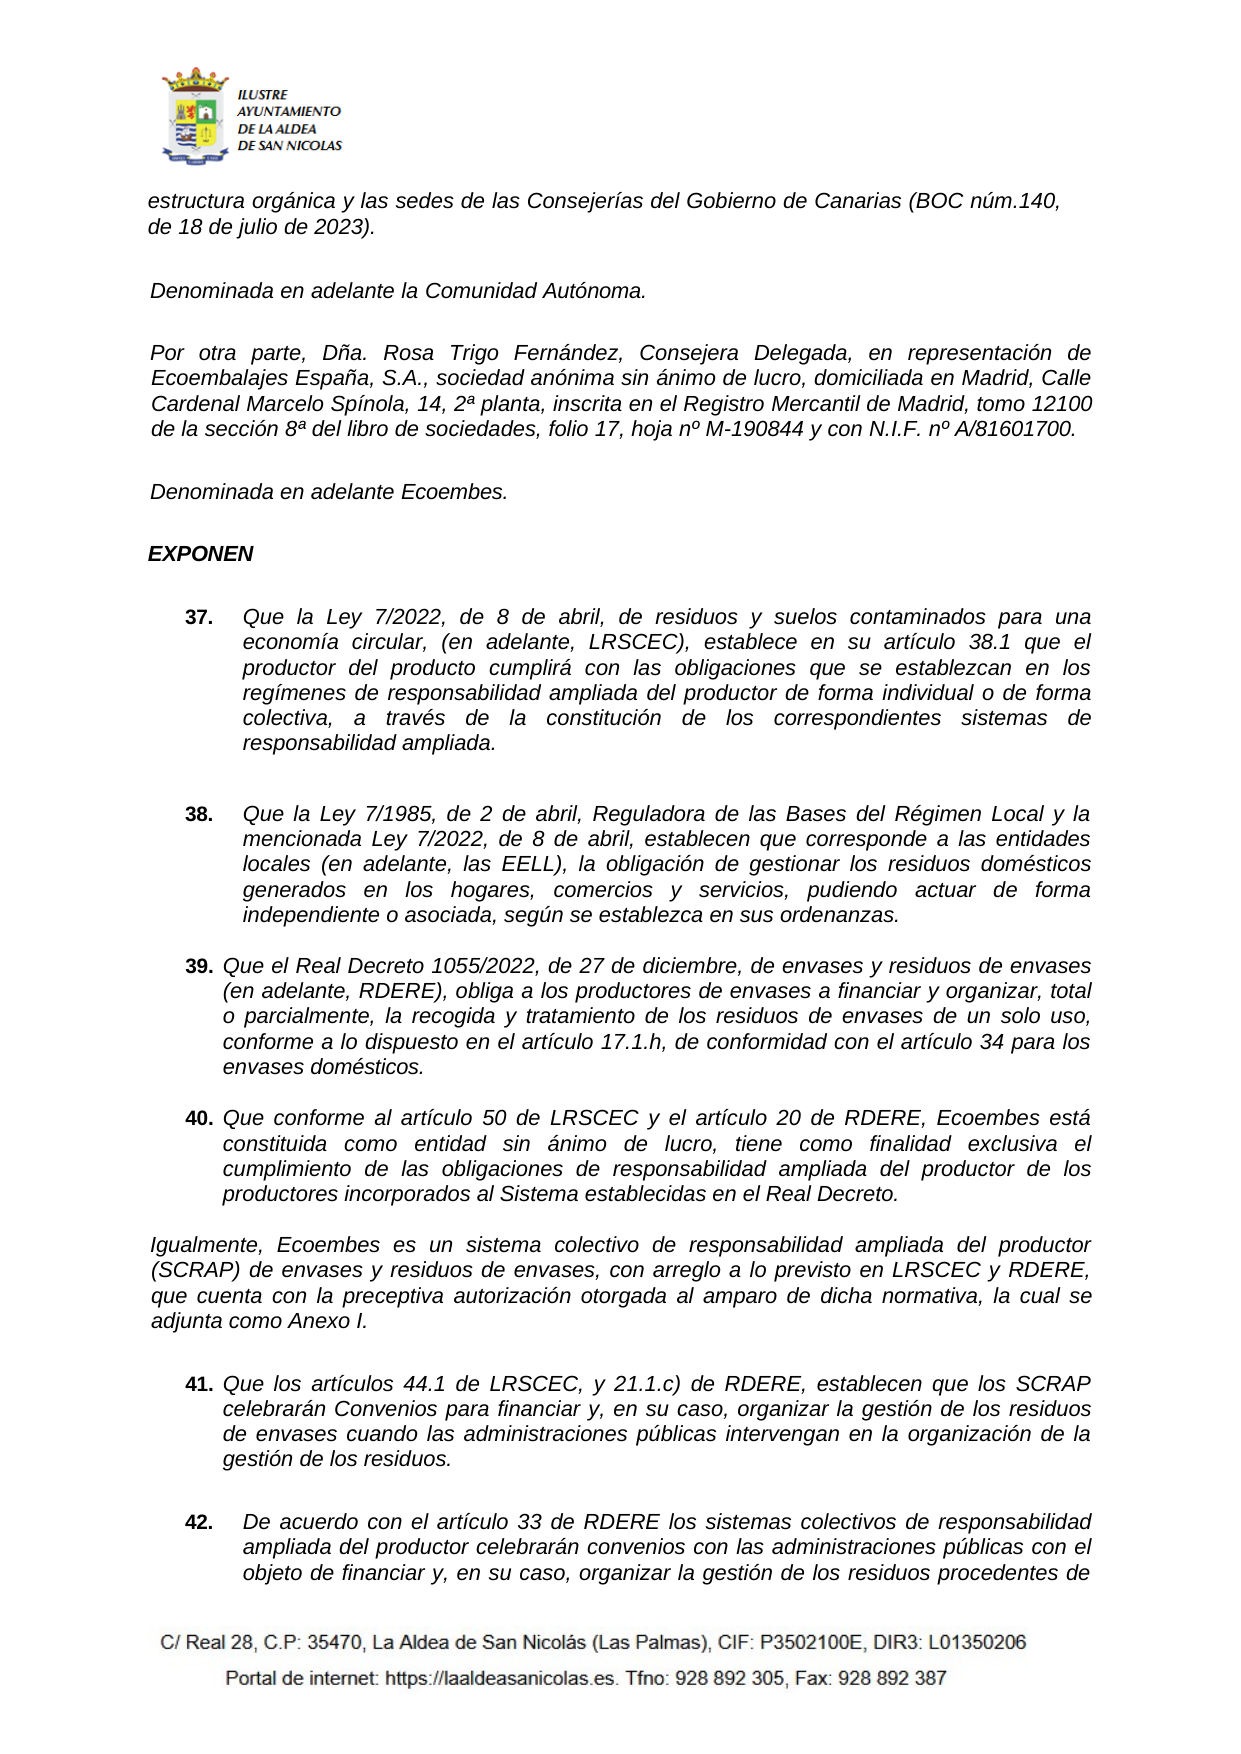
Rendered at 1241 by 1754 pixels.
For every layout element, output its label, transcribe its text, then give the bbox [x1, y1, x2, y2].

text Denominada en adelante Ecoembes. [150, 478, 1093, 504]
subtitle EXPONEN [148, 541, 1062, 566]
list Que conforme al artículo 50 de LRSCEC y el artículo 20 de RDERE, Ecoembes está constituida como entidad sin ánimo de lucro, tiene como finalidad exclusiva el cumplimiento de las obligaciones de responsabilidad ampliada del productor de los productores incorporados al Sistema establecidas en el Real Decreto. [185, 1105, 1093, 1206]
list Que los artículos 44.1 de LRSCEC, y 21.1.c) de RDERE, establecen que los SCRAP celebrarán Convenios para financiar y, en su caso, organizar la gestión de los residuos de envases cuando las administraciones públicas intervengan en la organización de la gestión de los residuos. [185, 1371, 1093, 1471]
picture [148, 59, 358, 173]
list De acuerdo con el artículo 33 de RDERE los sistemas colectivos de responsabilidad ampliada del productor celebrarán convenios con las administraciones públicas con el objeto de financiar y, en su caso, organizar la gestión de los residuos procedentes de [185, 1509, 1093, 1584]
picture [148, 1626, 1034, 1694]
list Que la Ley 7/2022, de 8 de abril, de residuos y suelos contaminados para una economía circular, (en adelante, LRSCEC), establece en su artículo 38.1 que el productor del producto cumplirá con las obligaciones que se establezcan en los regímenes de responsabilidad ampliada del productor de forma individual o de forma colectiva, a través de la constitución de los correspondientes sistemas de responsabilidad ampliada. [185, 604, 1093, 755]
list Que el Real Decreto 1055/2022, de 27 de diciembre, de envases y residuos de envases (en adelante, RDERE), obliga a los productores de envases a financiar y organizar, total o parcialmente, la recogida y tratamiento de los residuos de envases de un solo uso, conforme a lo dispuesto en el artículo 17.1.h, de conformidad con el artículo 34 para los envases domésticos. [185, 953, 1093, 1079]
text Por otra parte, Dña. Rosa Trigo Fernández, Consejera Delegada, en representación de Ecoembalajes España, S.A., sociedad anónima sin ánimo de lucro, domiciliada en Madrid, Calle Cardenal Marcelo Spínola, 14, 2ª planta, inscrita en el Registro Mercantil de Madrid, tomo 12100 de la sección 8ª del libro de sociedades, folio 17, hoja nº M-190844 y con N.I.F. nº A/81601700. [150, 340, 1093, 441]
text estructura orgánica y las sedes de las Consejerías del Gobierno de Canarias (BOC núm.140, de 18 de julio de 2023). [148, 188, 1063, 239]
text Denominada en adelante la Comunidad Autónoma. [150, 277, 1093, 303]
text Igualmente, Ecoembes es un sistema colectivo de responsabilidad ampliada del productor (SCRAP) de envases y residuos de envases, con arreglo a lo previsto en LRSCEC y RDERE, que cuenta con la preceptiva autorización otorgada al amparo de dicha normativa, la cual se adjunta como Anexo I. [150, 1232, 1093, 1333]
list Que la Ley 7/1985, de 2 de abril, Reguladora de las Bases del Régimen Local y la mencionada Ley 7/2022, de 8 de abril, establecen que corresponde a las entidades locales (en adelante, las EELL), la obligación de gestionar los residuos domésticos generados en los hogares, comercios y servicios, pudiendo actuar de forma independiente o asociada, según se establezca en sus ordenanzas. [185, 801, 1093, 927]
